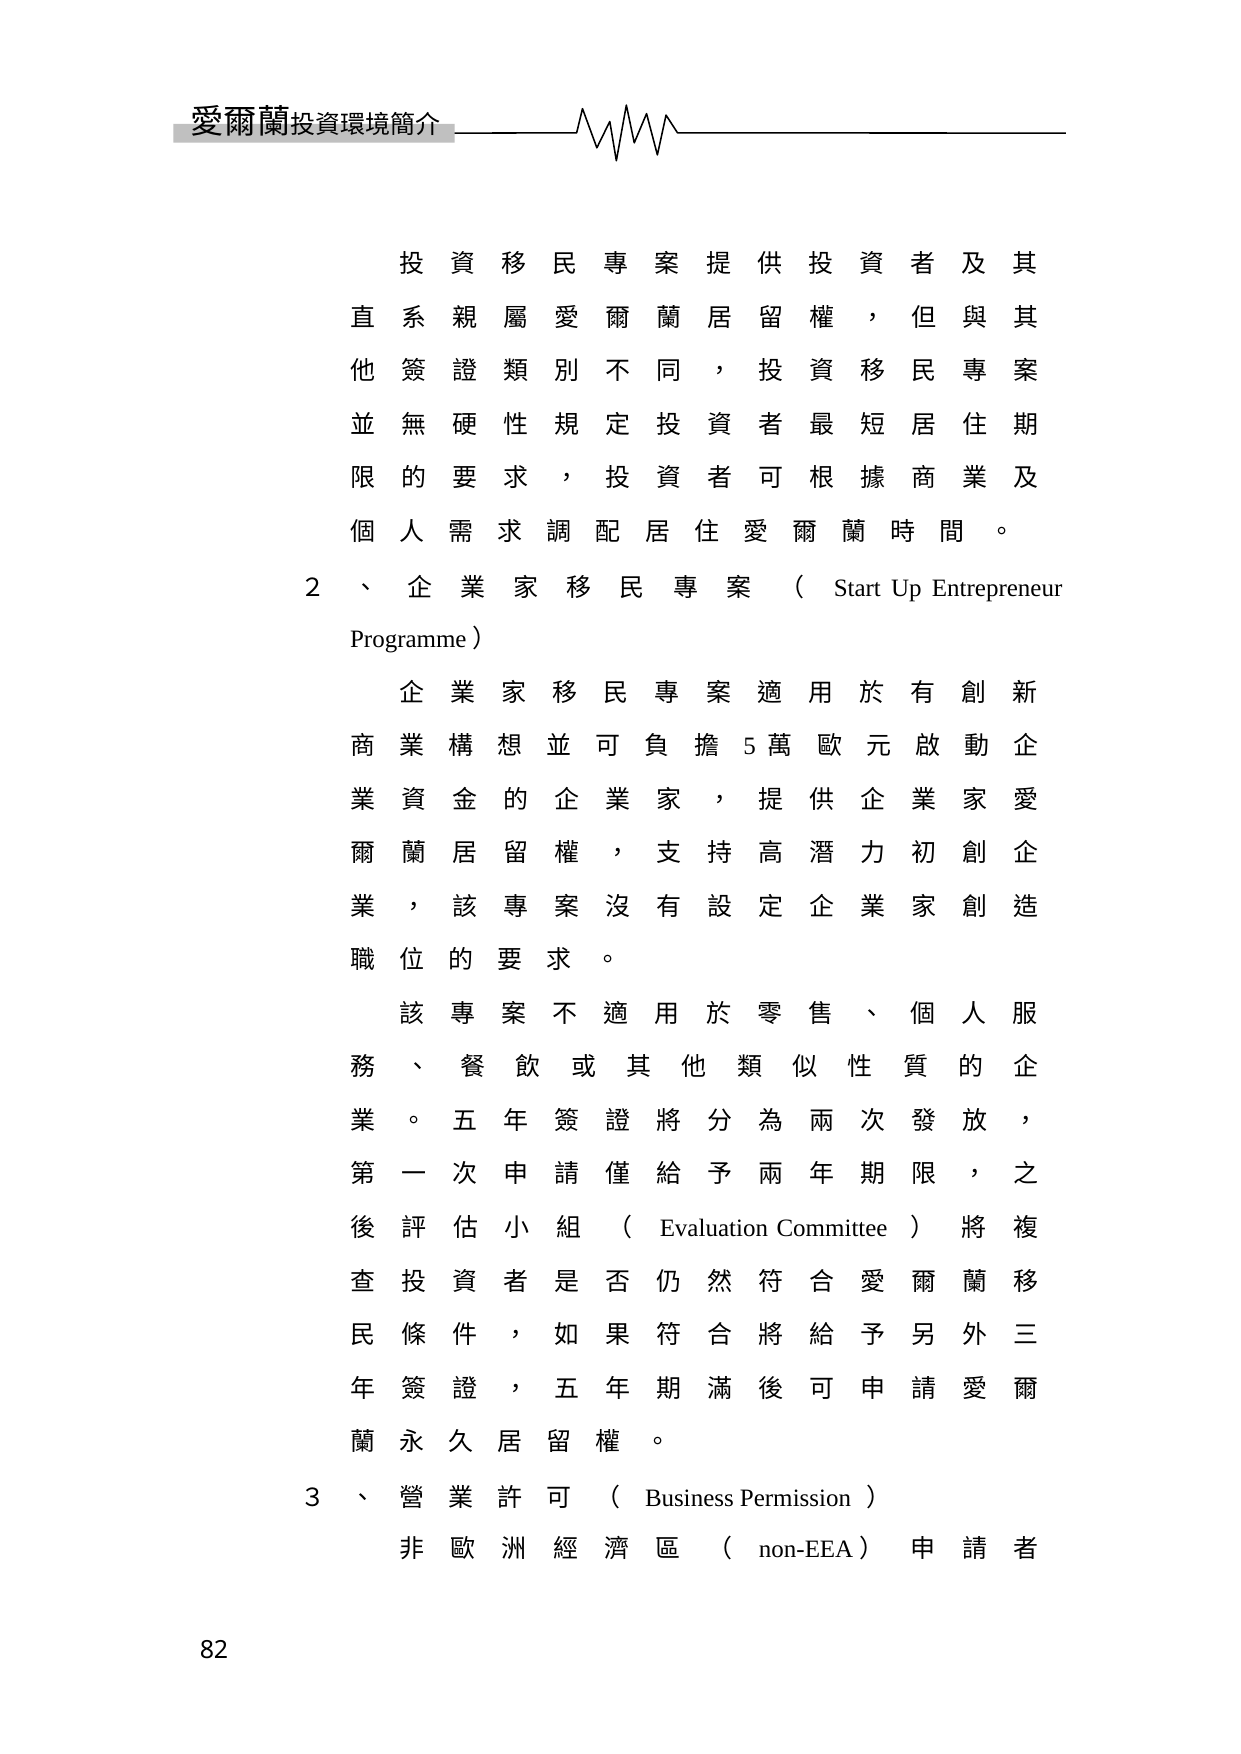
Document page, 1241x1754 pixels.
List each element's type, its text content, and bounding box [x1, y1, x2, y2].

text 企業家移民專案適用於有創新商業構想並可負擔5萬歐元啟動企業資金的企業家，提供企業家愛爾蘭居留權，支持高潛力初創企業，該專案沒有設定企業家創造職位的要求。 [325, 666, 1063, 987]
text 該專案不適用於零售、個人服務、餐飲或其他類似性質的企業。五年簽證將分為兩次發放，第一次申請僅給予兩年期限，之後評估小組（Evaluation Committee）將複查投資者是否仍然符合愛爾蘭移民條件，如果符合將給予另外三年簽證，五年期滿後可申請愛爾蘭永久居留權。 [325, 987, 1063, 1469]
text 非歐洲經濟區（non-EEA）申請者 [325, 1522, 1063, 1576]
text ２、企業家移民專案（Start Up Entrepreneur Programme） [276, 558, 1063, 666]
text 投資移民專案提供投資者及其直系親屬愛爾蘭居留權，但與其他簽證類別不同，投資移民專案並無硬性規定投資者最短居住期限的要求，投資者可根據商業及個人需求調配居住愛爾蘭時間。 [325, 237, 1063, 558]
text ３、營業許可（Business Permission） [276, 1469, 1063, 1522]
